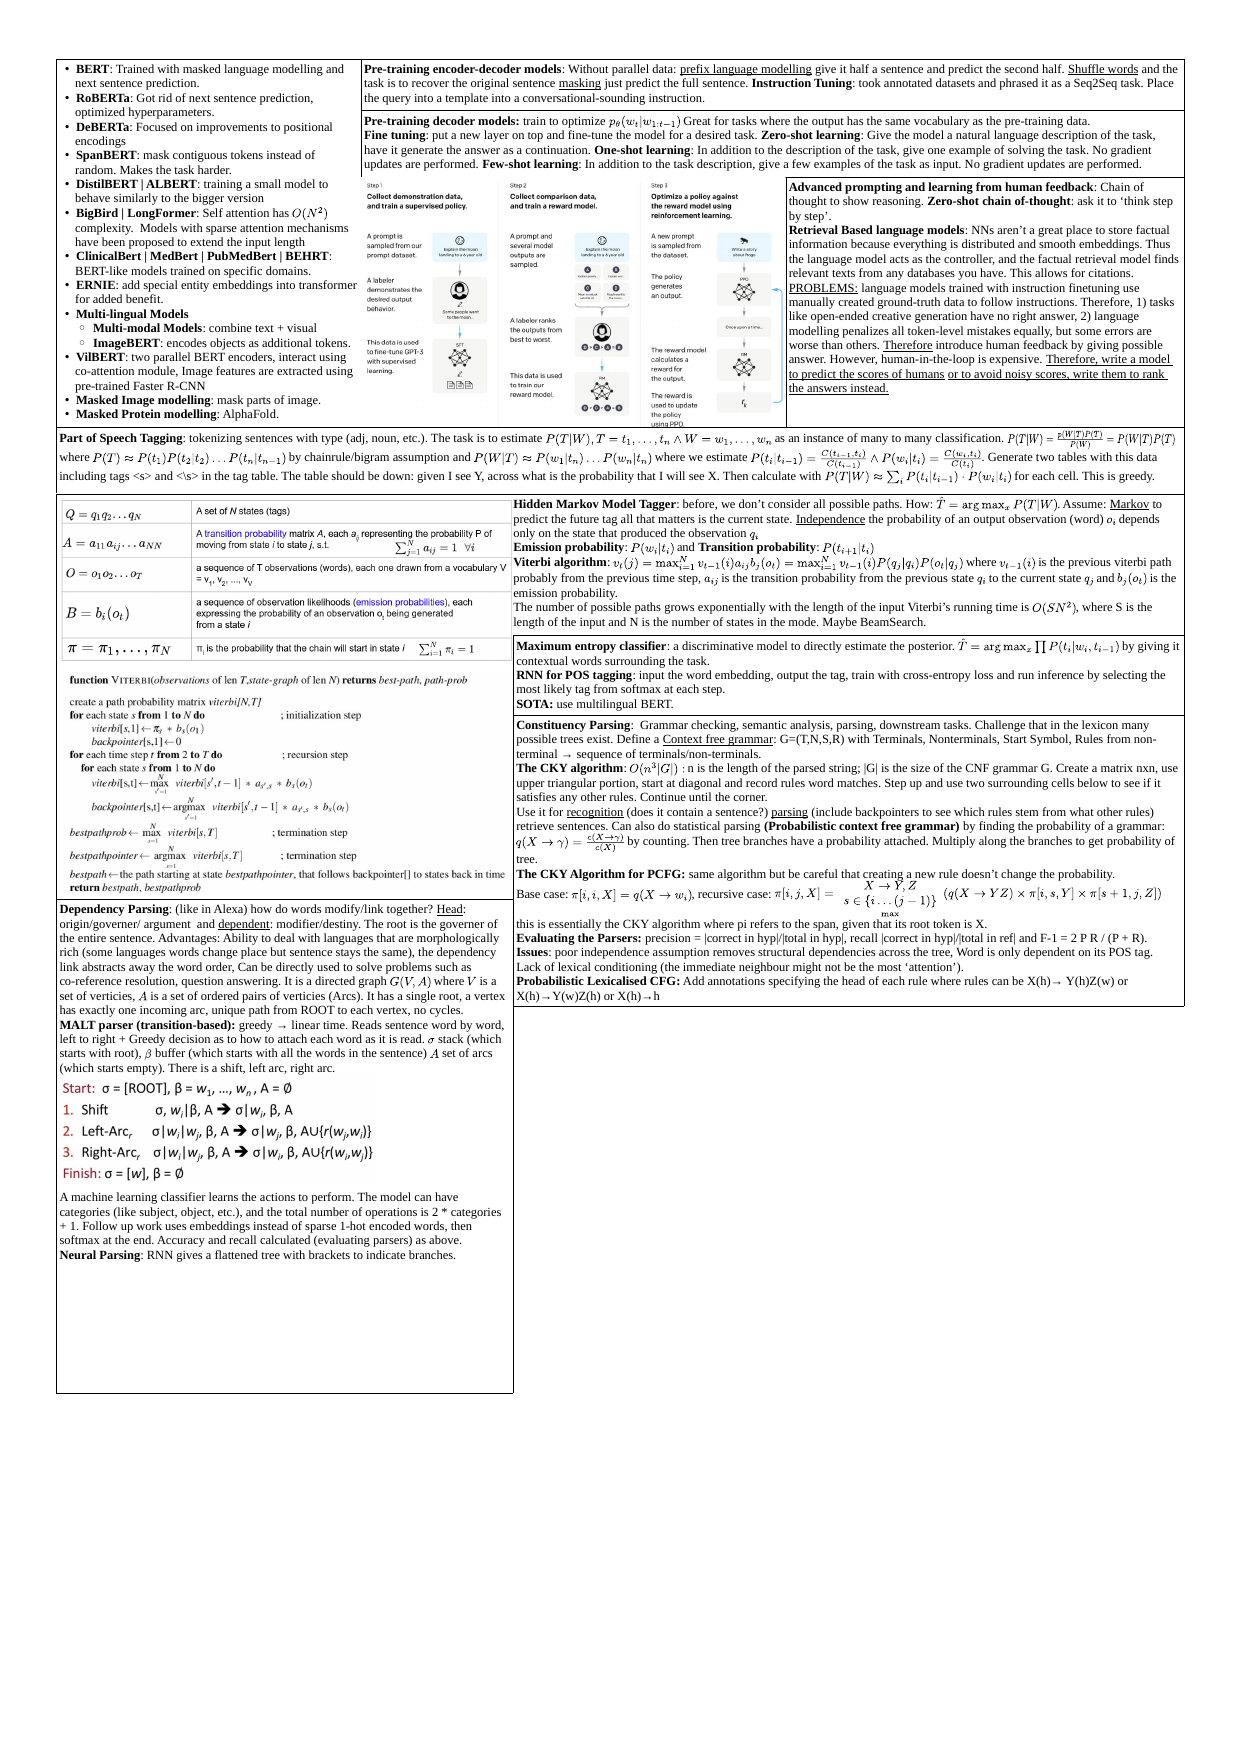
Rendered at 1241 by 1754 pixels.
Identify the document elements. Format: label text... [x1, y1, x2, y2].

text Fine tuning: put a new layer on top and fine-tune the model for a desired task. Zero-shot learning: Give the model a natural language description of the task, have it generate the answer as a continuation. One-shot learning: In addition to the description of the task, give one example of solving the task. No gradient updates are performed. Few-shot learning: In addition to the task description, give a few examples of the task as input. No gradient updates are performed. [364, 128, 1181, 171]
list pre-trained Faster R-CNN [65, 378, 358, 393]
text co-reference resolution, question answering. It is a directed graph where is a set of verticies, is a set of ordered pairs of verticies (Arcs). It has a single root, a vertex has exactly one incoming arc, unique path from ROOT to each vertex, no cycles. [59, 974, 510, 1017]
picture [361, 177, 786, 427]
list DistilBERT | ALBERT: training a small model to behave similarly to the bigger version [65, 177, 358, 206]
list Masked Image modelling: mask parts of image. [65, 393, 358, 407]
list RoBERTa: Got rid of next sentence prediction, optimized hyperparameters. [65, 91, 358, 119]
picture [58, 1075, 376, 1181]
list ClinicalBert | MedBert | PubMedBert | BEHRT: BERT-like models trained on specific domains. [65, 249, 358, 278]
text Evaluating the Parsers: precision = |correct in hyp|/|total in hyp|, recall |correct in hyp|/|total in ref| and F-1 = 2 P R / (P + R). [516, 931, 1181, 945]
list Multi-modal Models: combine text + visual [77, 321, 358, 335]
list Masked Protein modelling: AlphaFold. [65, 407, 358, 422]
text Maximum entropy classifier: a discriminative model to directly estimate the posterior. by giving it contextual words surrounding the task. [516, 638, 1181, 668]
text The number of possible paths grows exponentially with the length of the input Viterbi’s running time is , where S is the length of the input and N is the number of states in the mode. Maybe BeamSearch. [514, 600, 1181, 629]
text Retrieval Based language models: NNs aren’t a great place to store factual information because everything is distributed and smooth embeddings. Thus the language model acts as the controller, and the factual retrieval model finds relevant texts from any databases you have. This allows for citations. PROBLEMS: language models trained with instruction finetuning use manually created ground-truth data to follow instructions. Therefore, 1) tasks like open-ended creative generation have no right answer, 2) language modelling penalizes all token-level mistakes equally, but some errors are worse than others. Therefore introduce human feedback by giving possible answer. However, human-in-the-loop is expensive. Therefore, write a model to predict the scores of humans or to avoid noisy scores, write them to rank the answers instead. [788, 223, 1181, 395]
text Hidden Markov Model Tagger: before, we don’t consider all possible paths. How: . Assume: Markov to predict the future tag all that matters is the current state. Independence the probability of an output observation (word) depends only on the state that produced the observation [514, 497, 1181, 540]
text Use it for recognition (does it contain a sentence?) parsing (include backpointers to see which rules stem from what other rules) retrieve sentences. Can also do statistical parsing (Probabilistic context free grammar) by finding the probability of a grammar: by counting. Then tree branches have a probability attached. Multiply along the branches to get probability of tree. [516, 804, 1181, 867]
text Neural Parsing: RNN gives a flattened tree with brackets to indicate branches. [59, 1247, 510, 1262]
text Pre-training decoder models: train to optimize Great for tasks where the output has the same vocabulary as the pre-training data. [364, 113, 1181, 128]
text Pre-training encoder-decoder models: Without parallel data: prefix language modelling give it half a sentence and predict the second half. Shuffle words and the task is to recover the original sentence masking just predict the full sentence. Instruction Tuning: took annotated datasets and phrased it as a Seq2Seq task. Place the query into a template into a conversational-sounding instruction. [364, 62, 1181, 105]
text Dependency Parsing: (like in Alexa) how do words modify/link together? Head: origin/governer/ argument and dependent: modifier/destiny. The root is the governer of the entire sentence. Advantages: Ability to deal with languages that are morphologically [59, 902, 510, 945]
list VilBERT: two parallel BERT encoders, interact using co-attention module, Image features are extracted using [65, 350, 358, 378]
text Issues: poor independence assumption removes structural dependencies across the tree, Word is only dependent on its POS tag. [516, 945, 1181, 959]
text RNN for POS tagging: input the word embedding, output the tag, train with cross-entropy loss and run inference by selecting the most likely tag from softmax at each step. [516, 668, 1181, 696]
text Lack of lexical conditioning (the immediate neighbour might not be the most ‘attention’). [516, 959, 1181, 974]
list SpanBERT: mask contiguous tokens instead of random. Makes the task harder. [65, 148, 358, 177]
list Multi-lingual Models [65, 307, 358, 321]
text A machine learning classifier learns the actions to perform. The model can have categories (like subject, object, etc.), and the total number of operations is 2 * categories + 1. Follow up work uses embeddings instead of sparse 1-hot encoded words, then softmax at the end. Accuracy and recall calculated (evaluating parsers) as above. [59, 1190, 510, 1247]
list ImageBERT: encodes objects as additional tokens. [77, 335, 358, 350]
picture [59, 497, 514, 664]
text Viterbi algorithm: where is the previous viterbi path probably from the previous time step, is the transition probability from the previous state to the current state and is the emission probability. [514, 555, 1181, 600]
text Emission probability: and Transition probability: [514, 540, 1181, 555]
text Part of Speech Tagging: tokenizing sentences with type (adj, noun, etc.). The task is to estimate as an instance of many to many classification. where by chainrule/bigram assumption and where we estimate . Generate two tables with this data including tags <s> and <\s> in the tag table. The table should be down: given I see Y, across what is the probability that I will see X. Then calculate with for each cell. This is greedy. [59, 430, 1181, 484]
text Probabilistic Lexicalised CFG: Add annotations specifying the head of each rule where rules can be X(h)→ Y(h)Z(w) or X(h)→Y(w)Z(h) or X(h)→h [516, 974, 1181, 1003]
list DeBERTa: Focused on improvements to positional encodings [65, 119, 358, 148]
text Constituency Parsing: Grammar checking, semantic analysis, parsing, downstream tasks. Challenge that in the lexicon many possible trees exist. Define a Context free grammar: G=(T,N,S,R) with Terminals, Nonterminals, Start Symbol, Rules from non-terminal → sequence of terminals/non-terminals. [516, 718, 1181, 761]
text MALT parser (transition-based): greedy → linear time. Reads sentence word by word, left to right + Greedy decision as to how to attach each word as it is read. stack (which starts with root), buffer (which starts with all the words in the sentence) set of arcs (which starts empty). There is a shift, left arc, right arc. [59, 1017, 510, 1075]
list BERT: Trained with masked language modelling and next sentence prediction. [65, 62, 358, 91]
text Advanced prompting and learning from human feedback: Chain of thought to show reasoning. Zero-shot chain of-thought: ask it to ‘think step by step’. [788, 180, 1181, 223]
picture [63, 672, 511, 894]
list BigBird | LongFormer: Self attention has complexity. Models with sparse attention mechanisms have been proposed to extend the input length [65, 206, 358, 249]
list ERNIE: add special entity embeddings into transformer for added benefit. [65, 278, 358, 307]
text The CKY algorithm: n is the length of the parsed string; |G| is the size of the CNF grammar G. Create a matrix nxn, use upper triangular portion, start at diagonal and record rules word matches. Step up and use two surrounding cells below to see if it satisfies any other rules. Continue until the corner. [516, 761, 1181, 804]
text rich (some languages words change place but sentence stays the same), the dependency link abstracts away the word order, Can be directly used to solve problems such as [59, 945, 510, 974]
text The CKY Algorithm for PCFG: same algorithm but be careful that creating a new rule doesn’t change the probability. [516, 867, 1181, 881]
text this is essentially the CKY algorithm where pi refers to the span, given that its root token is X. [516, 916, 1181, 931]
text Base case: , recursive case: [516, 881, 1181, 916]
text SOTA: use multilingual BERT. [516, 696, 1181, 711]
